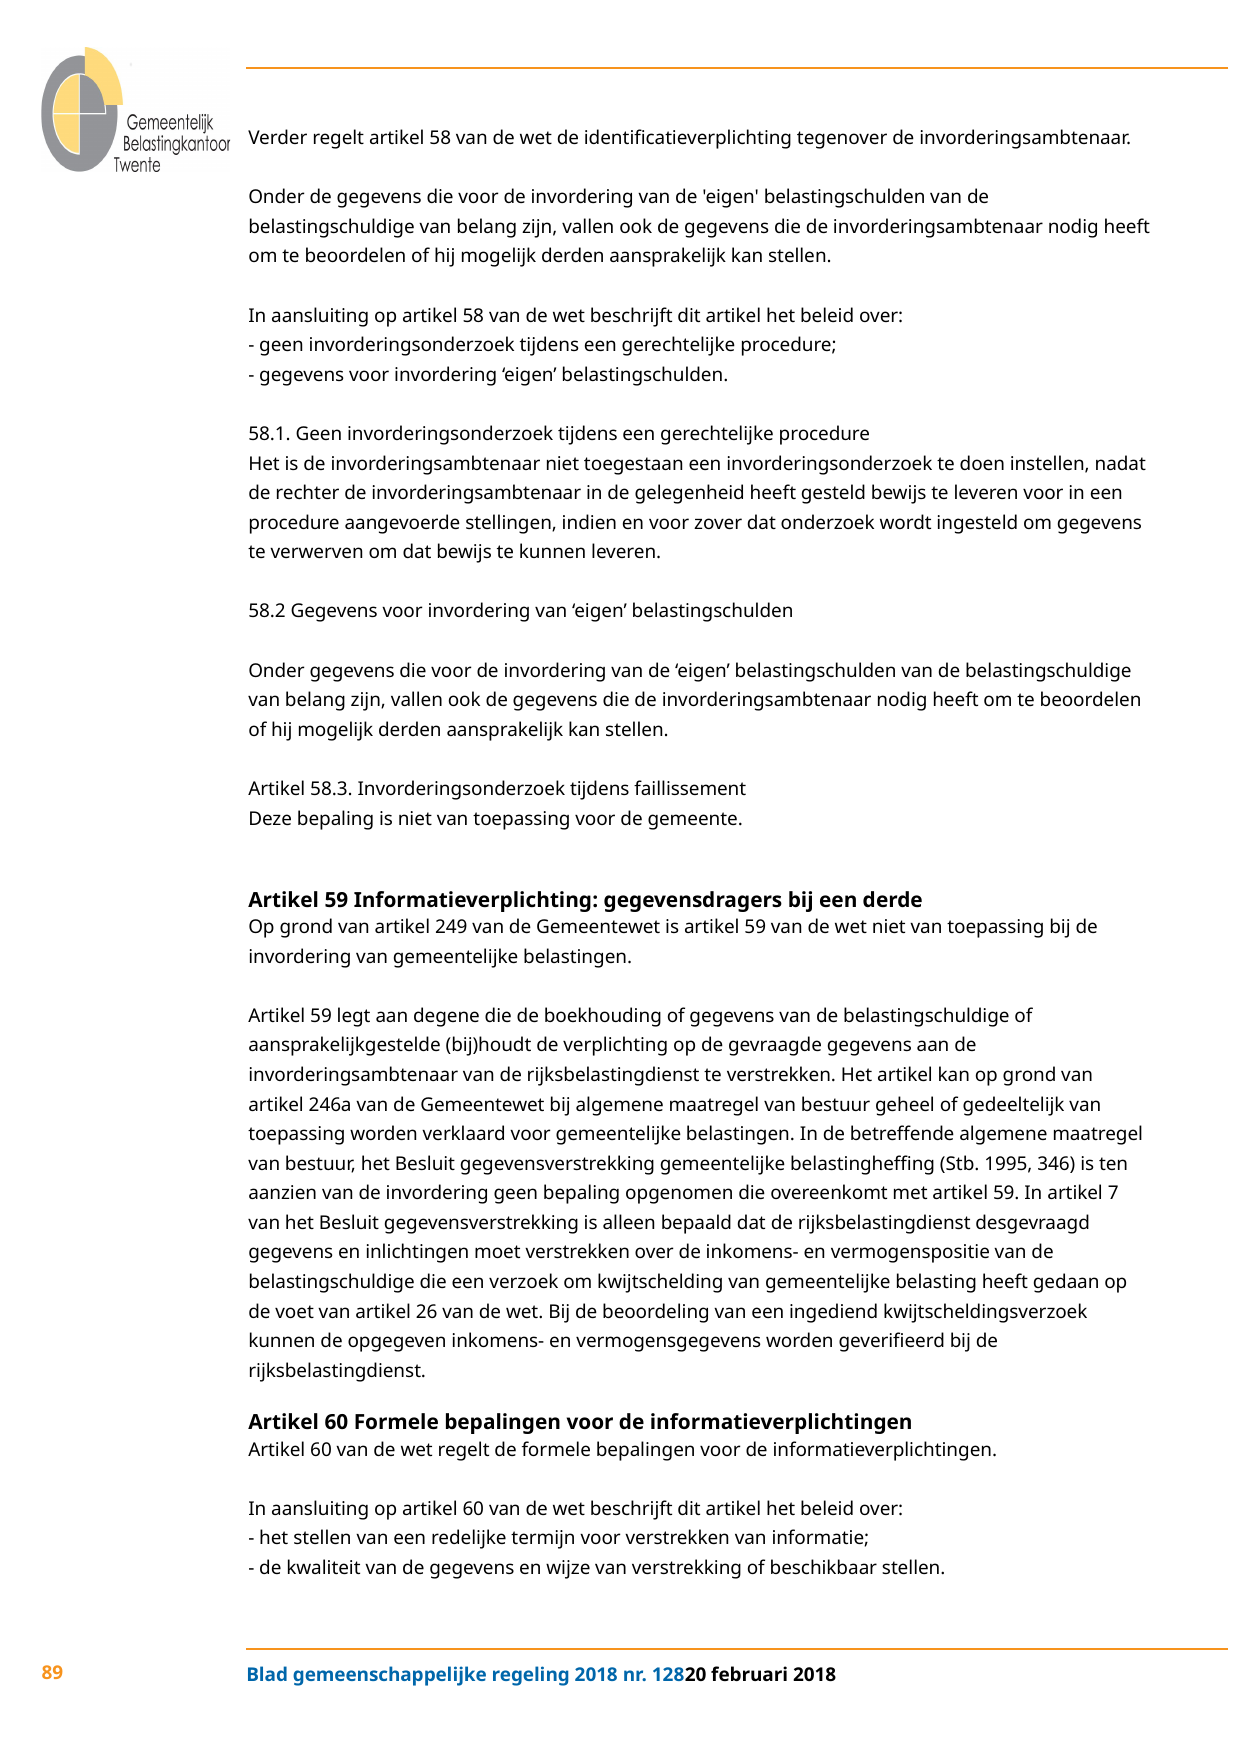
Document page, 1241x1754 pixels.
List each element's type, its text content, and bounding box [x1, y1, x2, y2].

text - geen invorderingsonderzoek tijdens een gerechtelijke procedure; [248, 331, 1152, 357]
text Artikel 58.3. Invorderingsonderzoek tijdens faillissement [248, 775, 1152, 801]
text Verder regelt artikel 58 van de wet de identificatieverplichting tegenover de invorderingsambtenaar. [248, 124, 1152, 150]
text Artikel 59 legt aan degene die de boekhouding of gegevens van de belastingschuldige of aansprakelijkgestelde (bij)houdt de verplichting op de gevraagde gegevens aan de invorderingsambtenaar van de rijksbelastingdienst te verstrekken. Het artikel kan op grond van artikel 246a van de Gemeentewet bij algemene maatregel van bestuur geheel of gedeeltelijk van toepassing worden verklaard voor gemeentelijke belastingen. In de betreffende algemene maatregel van bestuur, het Besluit gegevensverstrekking gemeentelijke belastingheffing (Stb. 1995, 346) is ten aanzien van de invordering geen bepaling opgenomen die overeenkomt met artikel 59. In artikel 7 van het Besluit gegevensverstrekking is alleen bepaald dat de rijksbelastingdienst desgevraagd gegevens en inlichtingen moet verstrekken over de inkomens- en vermogenspositie van de belastingschuldige die een verzoek om kwijtschelding van gemeentelijke belasting heeft gedaan op de voet van artikel 26 van de wet. Bij de beoordeling van een ingediend kwijtscheldingsverzoek kunnen de opgegeven inkomens- en vermogensgegevens worden geverifieerd bij de rijksbelastingdienst. [248, 1002, 1152, 1383]
text Onder de gegevens die voor de invordering van de 'eigen' belastingschulden van de belastingschuldige van belang zijn, vallen ook de gegevens die de invorderingsambtenaar nodig heeft om te beoordelen of hij mogelijk derden aansprakelijk kan stellen. [248, 183, 1152, 268]
text Artikel 60 van de wet regelt de formele bepalingen voor de informatieverplichtingen. [248, 1436, 1152, 1462]
text 58.2 Gegevens voor invordering van ‘eigen’ belastingschulden [248, 598, 1152, 623]
text Onder gegevens die voor de invordering van de ‘eigen’ belastingschulden van de belastingschuldige van belang zijn, vallen ook de gegevens die de invorderingsambtenaar nodig heeft om te beoordelen of hij mogelijk derden aansprakelijk kan stellen. [248, 657, 1152, 742]
text Artikel 59 Informatieverplichting: gegevensdragers bij een derde [248, 885, 1152, 913]
text - gegevens voor invordering ‘eigen’ belastingschulden. [248, 361, 1152, 387]
text Deze bepaling is niet van toepassing voor de gemeente. [248, 805, 1152, 831]
text In aansluiting op artikel 60 van de wet beschrijft dit artikel het beleid over: [248, 1495, 1152, 1521]
text - de kwaliteit van de gegevens en wijze van verstrekking of beschikbaar stellen. [248, 1554, 1152, 1580]
text In aansluiting op artikel 58 van de wet beschrijft dit artikel het beleid over: [248, 302, 1152, 328]
text Artikel 60 Formele bepalingen voor de informatieverplichtingen [248, 1407, 1152, 1436]
picture [41, 47, 231, 172]
text Op grond van artikel 249 van de Gemeentewet is artikel 59 van de wet niet van toepassing bij de invordering van gemeentelijke belastingen. [248, 913, 1152, 968]
text Het is de invorderingsambtenaar niet toegestaan een invorderingsonderzoek te doen instellen, nadat de rechter de invorderingsambtenaar in de gelegenheid heeft gesteld bewijs te leveren voor in een procedure aangevoerde stellingen, indien en voor zover dat onderzoek wordt ingesteld om gegevens te verwerven om dat bewijs te kunnen leveren. [248, 450, 1152, 564]
text - het stellen van een redelijke termijn voor verstrekken van informatie; [248, 1524, 1152, 1550]
text 58.1. Geen invorderingsonderzoek tijdens een gerechtelijke procedure [248, 420, 1152, 446]
